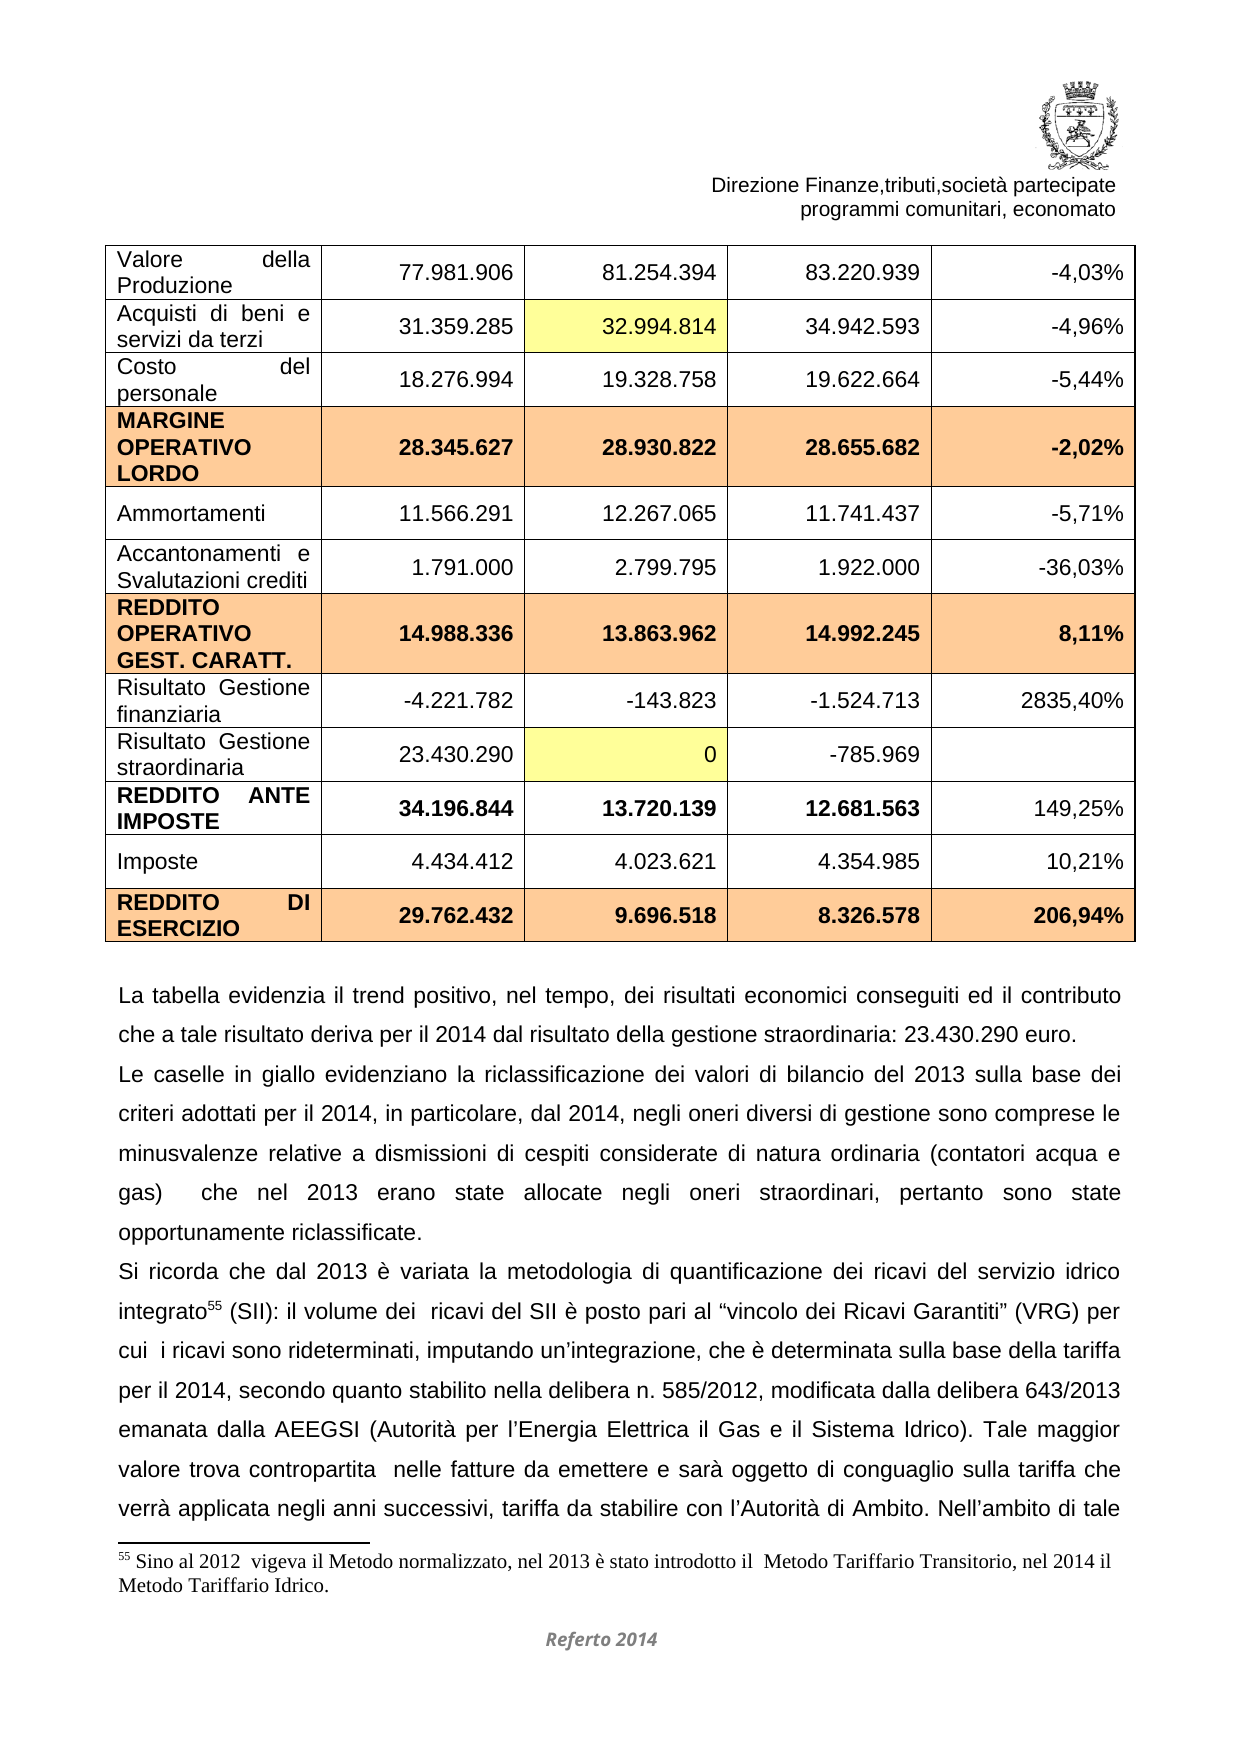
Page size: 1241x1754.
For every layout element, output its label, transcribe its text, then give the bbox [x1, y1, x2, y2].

table_cell 4.023.621 [525, 835, 727, 887]
table_cell 4.434.412 [322, 835, 524, 887]
table_cell -1.524.713 [728, 674, 931, 727]
table_cell 206,94% [932, 889, 1134, 941]
table_cell 8.326.578 [728, 889, 931, 941]
table_cell 13.863.962 [525, 594, 727, 673]
table_cell 8,11% [932, 594, 1134, 673]
text Si ricorda che dal 2013 è variata la metodologia di quantificazione dei ricavi del servizio idrico integrato (SII): il volume dei ricavi del SII è posto pari al “vincolo dei Ricavi Garantiti” (VRG) per cui i ricavi sono rideterminati, imputando un’integrazione, che è determinata sulla base della tariffa per il 2014, secondo quanto stabilito nella delibera n. 585/2012, modificata dalla delibera 643/2013 emanata dalla AEEGSI (Autorità per l’Energia Elettrica il Gas e il Sistema Idrico). Tale maggior valore trova contropartita nelle fatture da emettere e sarà oggetto di conguaglio sulla tariffa che verrà applicata negli anni successivi, tariffa da stabilire con l’Autorità di Ambito. Nell’ambito di tale [118, 1258, 1122, 1521]
table_cell 1.922.000 [728, 540, 931, 593]
table_cell REDDITO OPERATIVO GEST. CARATT. [106, 594, 321, 673]
table_cell [932, 728, 1134, 781]
table_cell 31.359.285 [322, 300, 524, 352]
table_cell 28.930.822 [525, 407, 727, 486]
table_cell -5,71% [932, 487, 1134, 539]
table_cell 9.696.518 [525, 889, 727, 941]
table_cell -785.969 [728, 728, 931, 781]
table_cell 2.799.795 [525, 540, 727, 593]
text Le caselle in giallo evidenziano la riclassificazione dei valori di bilancio del 2013 sulla base dei criteri adottati per il 2014, in particolare, dal 2014, negli oneri diversi di gestione sono comprese le minusvalenze relative a dismissioni di cespiti considerate di natura ordinaria (contatori acqua e gas) che nel 2013 erano state allocate negli oneri straordinari, pertanto sono state opportunamente riclassificate. [118, 1061, 1122, 1245]
table_cell 14.992.245 [728, 594, 931, 673]
table_cell 10,21% [932, 835, 1134, 887]
table_cell 18.276.994 [322, 353, 524, 406]
table_cell Costo del personale [106, 353, 321, 406]
table_cell 77.981.906 [322, 246, 524, 298]
table_cell 19.328.758 [525, 353, 727, 406]
table_cell 34.196.844 [322, 782, 524, 834]
table_cell 0 [525, 728, 727, 781]
table_cell 32.994.814 [525, 300, 727, 352]
table_cell 23.430.290 [322, 728, 524, 781]
table_cell REDDITO DI ESERCIZIO [106, 889, 321, 941]
table_cell 19.622.664 [728, 353, 931, 406]
table_cell -5,44% [932, 353, 1134, 406]
table_cell 29.762.432 [322, 889, 524, 941]
table_cell 13.720.139 [525, 782, 727, 834]
text La tabella evidenzia il trend positivo, nel tempo, dei risultati economici conseguiti ed il contributo che a tale risultato deriva per il 2014 dal risultato della gestione straordinaria: 23.430.290 euro. [118, 982, 1122, 1048]
table_cell -4.221.782 [322, 674, 524, 727]
table_cell -2,02% [932, 407, 1134, 486]
table_cell 149,25% [932, 782, 1134, 834]
table_cell -36,03% [932, 540, 1134, 593]
table_cell 28.655.682 [728, 407, 931, 486]
table_cell REDDITO ANTE IMPOSTE [106, 782, 321, 834]
table_cell Risultato Gestione finanziaria [106, 674, 321, 727]
table_cell Valore della Produzione [106, 246, 321, 298]
table_cell Risultato Gestione straordinaria [106, 728, 321, 781]
table_cell 34.942.593 [728, 300, 931, 352]
table_cell 2835,40% [932, 674, 1134, 727]
table_cell 28.345.627 [322, 407, 524, 486]
table_cell 11.741.437 [728, 487, 931, 539]
table_cell Imposte [106, 835, 321, 887]
table_cell -4,03% [932, 246, 1134, 298]
table_cell Ammortamenti [106, 487, 321, 539]
table_cell 81.254.394 [525, 246, 727, 298]
table_cell Accantonamenti e Svalutazioni crediti [106, 540, 321, 593]
table_cell MARGINE OPERATIVO LORDO [106, 407, 321, 486]
table_cell -143.823 [525, 674, 727, 727]
table_cell 14.988.336 [322, 594, 524, 673]
picture [1035, 73, 1123, 173]
table_cell -4,96% [932, 300, 1134, 352]
table_cell 4.354.985 [728, 835, 931, 887]
table_cell 12.267.065 [525, 487, 727, 539]
table_cell Acquisti di beni e servizi da terzi [106, 300, 321, 352]
table_cell 11.566.291 [322, 487, 524, 539]
table_cell 1.791.000 [322, 540, 524, 593]
table_cell 12.681.563 [728, 782, 931, 834]
table_cell 83.220.939 [728, 246, 931, 298]
text Sino al 2012 vigeva il Metodo normalizzato, nel 2013 è stato introdotto il Metodo Tariffario Transitorio, nel 2014 il Metodo Tariffario Idrico. [118, 1549, 1122, 1597]
